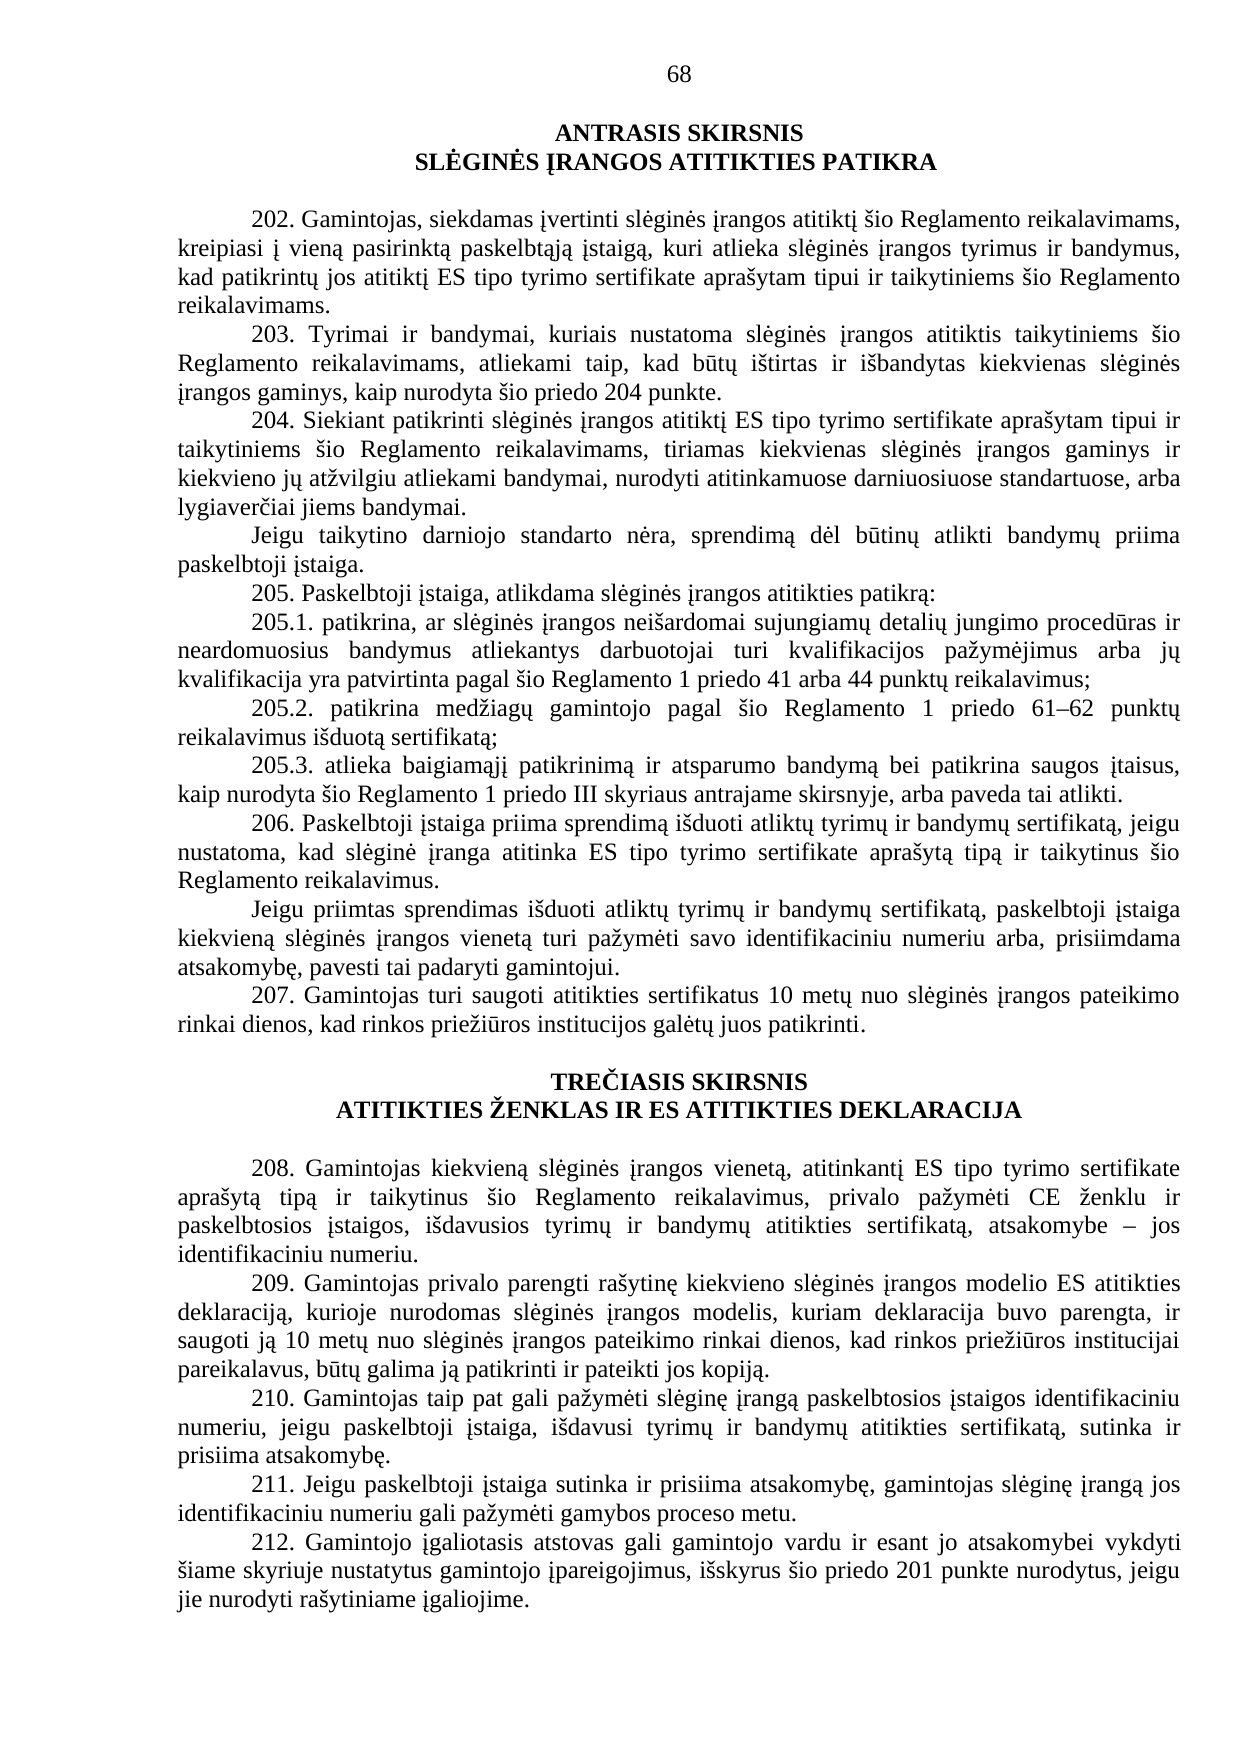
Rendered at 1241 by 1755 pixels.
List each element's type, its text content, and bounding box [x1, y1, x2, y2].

text SLĖGINĖS ĮRANGOS ATITIKTIES PATIKRA [177, 147, 1181, 176]
text 205.2. patikrina medžiagų gamintojo pagal šio Reglamento 1 priedo 61–62 punktų reikalavimus išduotą sertifikatą; [177, 693, 1181, 751]
text 203. Tyrimai ir bandymai, kuriais nustatoma slėginės įrangos atitiktis taikytiniems šio Reglamento reikalavimams, atliekami taip, kad būtų ištirtas ir išbandytas kiekvienas slėginės įrangos gaminys, kaip nurodyta šio priedo 204 punkte. [177, 319, 1181, 406]
text 202. Gamintojas, siekdamas įvertinti slėginės įrangos atitiktį šio Reglamento reikalavimams, kreipiasi į vieną pasirinktą paskelbtąją įstaigą, kuri atlieka slėginės įrangos tyrimus ir bandymus, kad patikrintų jos atitiktį ES tipo tyrimo sertifikate aprašytam tipui ir taikytiniems šio Reglamento reikalavimams. [177, 204, 1181, 319]
text 204. Siekiant patikrinti slėginės įrangos atitiktį ES tipo tyrimo sertifikate aprašytam tipui ir taikytiniems šio Reglamento reikalavimams, tiriamas kiekvienas slėginės įrangos gaminys ir kiekvieno jų atžvilgiu atliekami bandymai, nurodyti atitinkamuose darniuosiuose standartuose, arba lygiaverčiai jiems bandymai. [177, 406, 1181, 521]
text 209. Gamintojas privalo parengti rašytinę kiekvieno slėginės įrangos modelio ES atitikties deklaraciją, kurioje nurodomas slėginės įrangos modelis, kuriam deklaracija buvo parengta, ir saugoti ją 10 metų nuo slėginės įrangos pateikimo rinkai dienos, kad rinkos priežiūros institucijai pareikalavus, būtų galima ją patikrinti ir pateikti jos kopiją. [177, 1268, 1181, 1383]
text 207. Gamintojas turi saugoti atitikties sertifikatus 10 metų nuo slėginės įrangos pateikimo rinkai dienos, kad rinkos priežiūros institucijos galėtų juos patikrinti. [177, 981, 1181, 1038]
text 205. Paskelbtoji įstaiga, atlikdama slėginės įrangos atitikties patikrą: [177, 578, 1181, 607]
text Jeigu priimtas sprendimas išduoti atliktų tyrimų ir bandymų sertifikatą, paskelbtoji įstaiga kiekvieną slėginės įrangos vienetą turi pažymėti savo identifikaciniu numeriu arba, prisiimdama atsakomybę, pavesti tai padaryti gamintojui. [177, 894, 1181, 981]
text 206. Paskelbtoji įstaiga priima sprendimą išduoti atliktų tyrimų ir bandymų sertifikatą, jeigu nustatoma, kad slėginė įranga atitinka ES tipo tyrimo sertifikate aprašytą tipą ir taikytinus šio Reglamento reikalavimus. [177, 808, 1181, 894]
text 210. Gamintojas taip pat gali pažymėti slėginę įrangą paskelbtosios įstaigos identifikaciniu numeriu, jeigu paskelbtoji įstaiga, išdavusi tyrimų ir bandymų atitikties sertifikatą, sutinka ir prisiima atsakomybę. [177, 1383, 1181, 1469]
text 205.3. atlieka baigiamąjį patikrinimą ir atsparumo bandymą bei patikrina saugos įtaisus, kaip nurodyta šio Reglamento 1 priedo III skyriaus antrajame skirsnyje, arba paveda tai atlikti. [177, 751, 1181, 808]
text 208. Gamintojas kiekvieną slėginės įrangos vienetą, atitinkantį ES tipo tyrimo sertifikate aprašytą tipą ir taikytinus šio Reglamento reikalavimus, privalo pažymėti CE ženklu ir paskelbtosios įstaigos, išdavusios tyrimų ir bandymų atitikties sertifikatą, atsakomybe – jos identifikaciniu numeriu. [177, 1153, 1181, 1268]
text 211. Jeigu paskelbtoji įstaiga sutinka ir prisiima atsakomybę, gamintojas slėginę įrangą jos identifikaciniu numeriu gali pažymėti gamybos proceso metu. [177, 1469, 1181, 1527]
text 205.1. patikrina, ar slėginės įrangos neišardomai sujungiamų detalių jungimo procedūras ir neardomuosius bandymus atliekantys darbuotojai turi kvalifikacijos pažymėjimus arba jų kvalifikacija yra patvirtinta pagal šio Reglamento 1 priedo 41 arba 44 punktų reikalavimus; [177, 607, 1181, 693]
text Jeigu taikytino darniojo standarto nėra, sprendimą dėl būtinų atlikti bandymų priima paskelbtoji įstaiga. [177, 521, 1181, 578]
text ANTRASIS SKIRSNIS [177, 118, 1181, 147]
text 212. Gamintojo įgaliotasis atstovas gali gamintojo vardu ir esant jo atsakomybei vykdyti šiame skyriuje nustatytus gamintojo įpareigojimus, išskyrus šio priedo 201 punkte nurodytus, jeigu jie nurodyti rašytiniame įgaliojime. [177, 1527, 1181, 1613]
text TREČIASIS SKIRSNIS [177, 1067, 1181, 1096]
text ATITIKTIES ŽENKLAS IR ES ATITIKTIES DEKLARACIJA [177, 1096, 1181, 1124]
